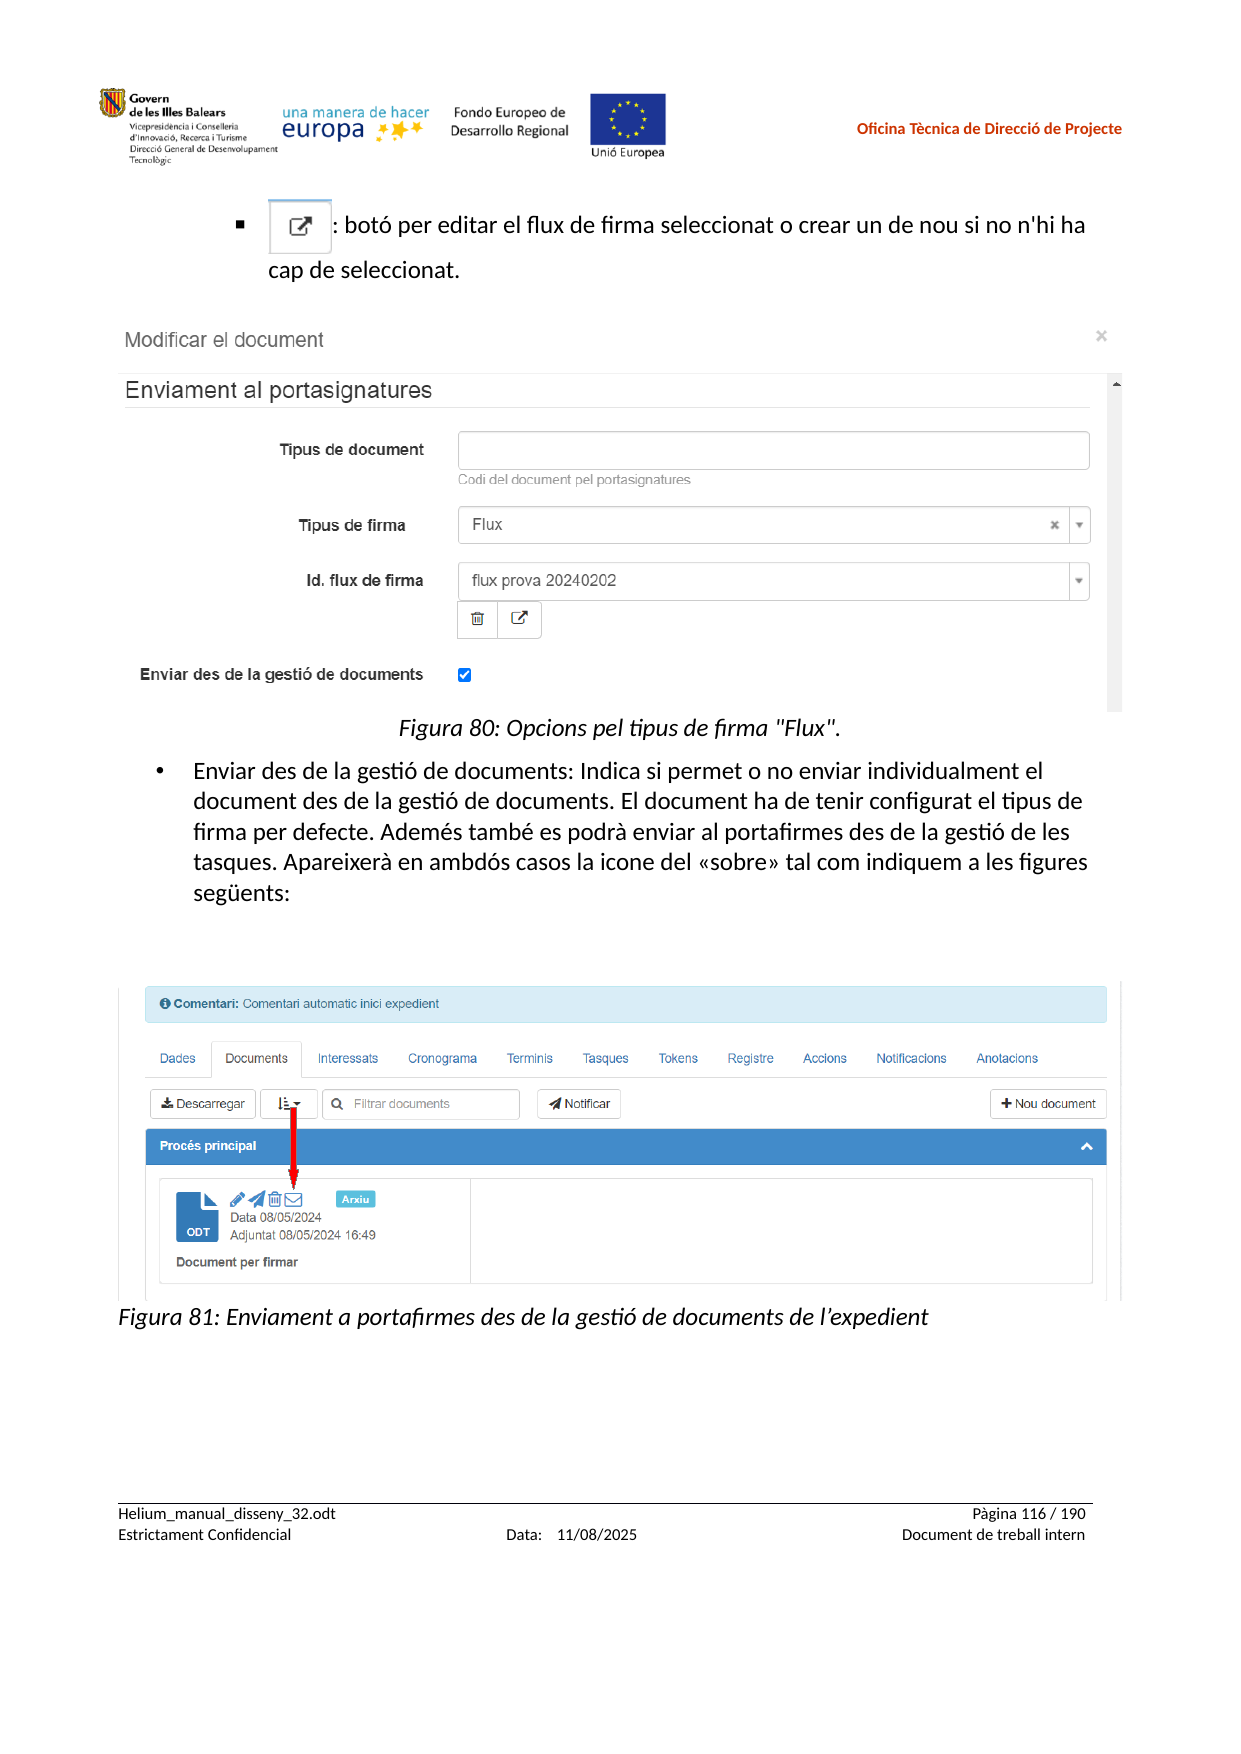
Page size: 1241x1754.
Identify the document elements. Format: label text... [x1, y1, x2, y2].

list Enviar des de la gestió de documents: Indica si permet o no enviar individualment el document des de la gestió de documents. El document ha de tenir configurat el tipus de firma per defecte. Ademés també es podrà enviar al portafirmes des de la gestió de les tasques. Apareixerà en ambdós casos la icone del «sobre» tal com indiquem a les figures següents: [156, 755, 1122, 907]
picture [118, 981, 1123, 1301]
text Figura 80: Opcions pel tipus de firma "Flux". [118, 712, 1122, 742]
picture [99, 87, 668, 166]
list : botó per editar el flux de firma seleccionat o crear un de nou si no n'hi ha cap de seleccionat. [231, 198, 1122, 284]
text Figura 81: Enviament a portafirmes des de la gestió de documents de l’expedient [118, 1301, 1122, 1331]
picture [118, 315, 1123, 712]
picture [268, 198, 332, 254]
